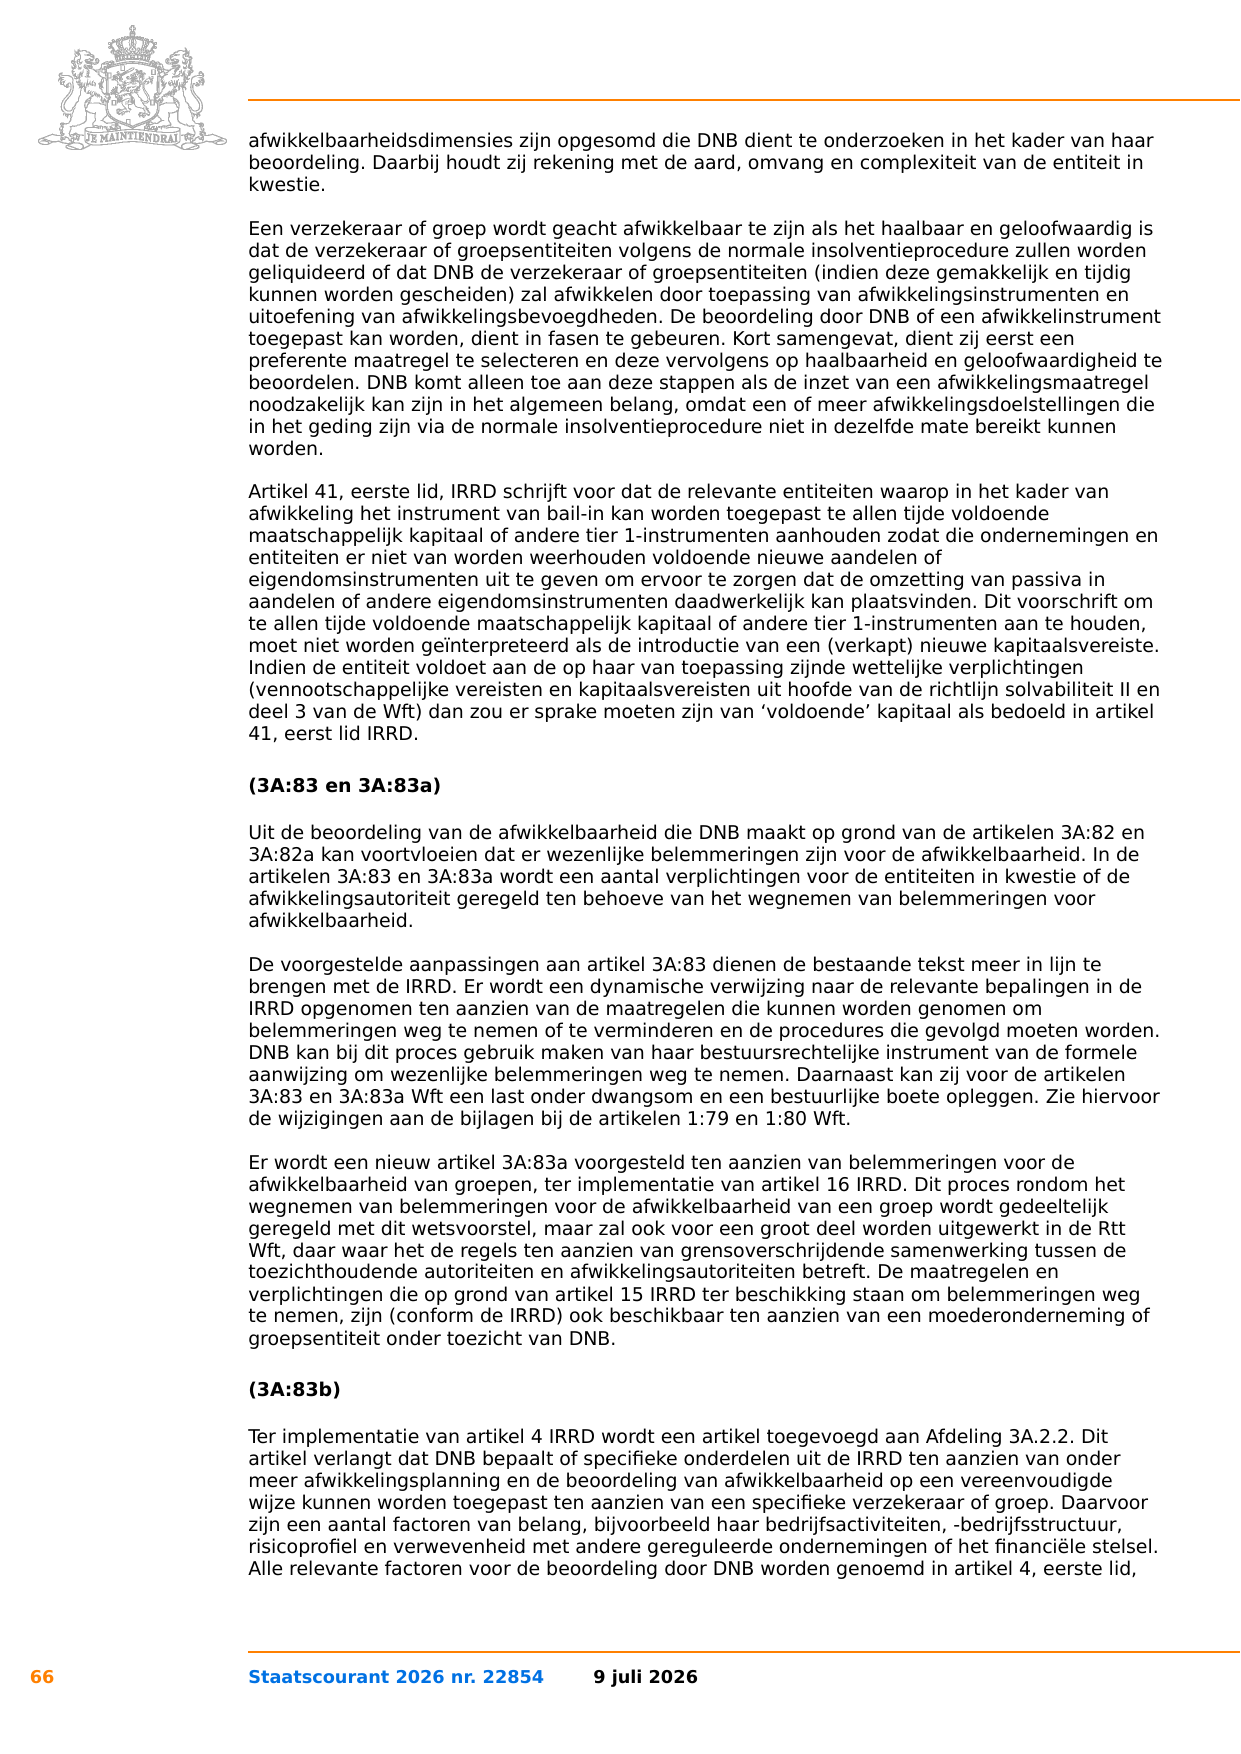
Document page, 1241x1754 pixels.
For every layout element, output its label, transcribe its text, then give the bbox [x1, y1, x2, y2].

text Een verzekeraar of groep wordt geacht afwikkelbaar te zijn als het haalbaar en geloofwaardig is dat de verzekeraar of groepsentiteiten volgens de normale insolventieprocedure zullen worden geliquideerd of dat DNB de verzekeraar of groepsentiteiten (indien deze gemakkelijk en tijdig kunnen worden gescheiden) zal afwikkelen door toepassing van afwikkelingsinstrumenten en uitoefening van afwikkelingsbevoegdheden. De beoordeling door DNB of een afwikkelinstrument toegepast kan worden, dient in fasen te gebeuren. Kort samengevat, dient zij eerst een preferente maatregel te selecteren en deze vervolgens op haalbaarheid en geloofwaardigheid te beoordelen. DNB komt alleen toe aan deze stappen als de inzet van een afwikkelingsmaatregel noodzakelijk kan zijn in het algemeen belang, omdat een of meer afwikkelingsdoelstellingen die in het geding zijn via de normale insolventieprocedure niet in dezelfde mate bereikt kunnen worden. [248, 218, 1163, 459]
text De voorgestelde aanpassingen aan artikel 3A:83 dienen de bestaande tekst meer in lijn te brengen met de IRRD. Er wordt een dynamische verwijzing naar de relevante bepalingen in de IRRD opgenomen ten aanzien van de maatregelen die kunnen worden genomen om belemmeringen weg te nemen of te verminderen en de procedures die gevolgd moeten worden. DNB kan bij dit proces gebruik maken van haar bestuursrechtelijke instrument van de formele aanwijzing om wezenlijke belemmeringen weg te nemen. Daarnaast kan zij voor de artikelen 3A:83 en 3A:83a Wft een last onder dwangsom en een bestuurlijke boete opleggen. Zie hiervoor de wijzigingen aan de bijlagen bij de artikelen 1:79 en 1:80 Wft. [248, 954, 1163, 1130]
text Artikel 41, eerste lid, IRRD schrijft voor dat de relevante entiteiten waarop in het kader van afwikkeling het instrument van bail-in kan worden toegepast te allen tijde voldoende maatschappelijk kapitaal of andere tier 1-instrumenten aanhouden zodat die ondernemingen en entiteiten er niet van worden weerhouden voldoende nieuwe aandelen of eigendomsinstrumenten uit te geven om ervoor te zorgen dat de omzetting van passiva in aandelen of andere eigendomsinstrumenten daadwerkelijk kan plaatsvinden. Dit voorschrift om te allen tijde voldoende maatschappelijk kapitaal of andere tier 1-instrumenten aan te houden, moet niet worden geïnterpreteerd als de introductie van een (verkapt) nieuwe kapitaalsvereiste. Indien de entiteit voldoet aan de op haar van toepassing zijnde wettelijke verplichtingen (vennootschappelijke vereisten en kapitaalsvereisten uit hoofde van de richtlijn solvabiliteit II en deel 3 van de Wft) dan zou er sprake moeten zijn van ‘voldoende’ kapitaal als bedoeld in artikel 41, eerst lid IRRD. [248, 481, 1163, 745]
text Er wordt een nieuw artikel 3A:83a voorgesteld ten aanzien van belemmeringen voor de afwikkelbaarheid van groepen, ter implementatie van artikel 16 IRRD. Dit proces rondom het wegnemen van belemmeringen voor de afwikkelbaarheid van een groep wordt gedeeltelijk geregeld met dit wetsvoorstel, maar zal ook voor een groot deel worden uitgewerkt in de Rtt Wft, daar waar het de regels ten aanzien van grensoverschrijdende samenwerking tussen de toezichthoudende autoriteiten en afwikkelingsautoriteiten betreft. De maatregelen en verplichtingen die op grond van artikel 15 IRRD ter beschikking staan om belemmeringen weg te nemen, zijn (conform de IRRD) ook beschikbaar ten aanzien van een moederonderneming of groepsentiteit onder toezicht van DNB. [248, 1152, 1163, 1349]
picture [38, 25, 227, 150]
text Ter implementatie van artikel 4 IRRD wordt een artikel toegevoegd aan Afdeling 3A.2.2. Dit artikel verlangt dat DNB bepaalt of specifieke onderdelen uit de IRRD ten aanzien van onder meer afwikkelingsplanning en de beoordeling van afwikkelbaarheid op een vereenvoudigde wijze kunnen worden toegepast ten aanzien van een specifieke verzekeraar of groep. Daarvoor zijn een aantal factoren van belang, bijvoorbeeld haar bedrijfsactiviteiten, -bedrijfsstructuur, risicoprofiel en verwevenheid met andere gereguleerde ondernemingen of het financiële stelsel. Alle relevante factoren voor de beoordeling door DNB worden genoemd in artikel 4, eerste lid, [248, 1426, 1163, 1580]
subtitle (3A:83 en 3A:83a) [248, 775, 1163, 797]
text Uit de beoordeling van de afwikkelbaarheid die DNB maakt op grond van de artikelen 3A:82 en 3A:82a kan voortvloeien dat er wezenlijke belemmeringen zijn voor de afwikkelbaarheid. In de artikelen 3A:83 en 3A:83a wordt een aantal verplichtingen voor de entiteiten in kwestie of de afwikkelingsautoriteit geregeld ten behoeve van het wegnemen van belemmeringen voor afwikkelbaarheid. [248, 822, 1163, 932]
text afwikkelbaarheidsdimensies zijn opgesomd die DNB dient te onderzoeken in het kader van haar beoordeling. Daarbij houdt zij rekening met de aard, omvang en complexiteit van de entiteit in kwestie. [248, 130, 1163, 196]
subtitle (3A:83b) [248, 1379, 1163, 1401]
